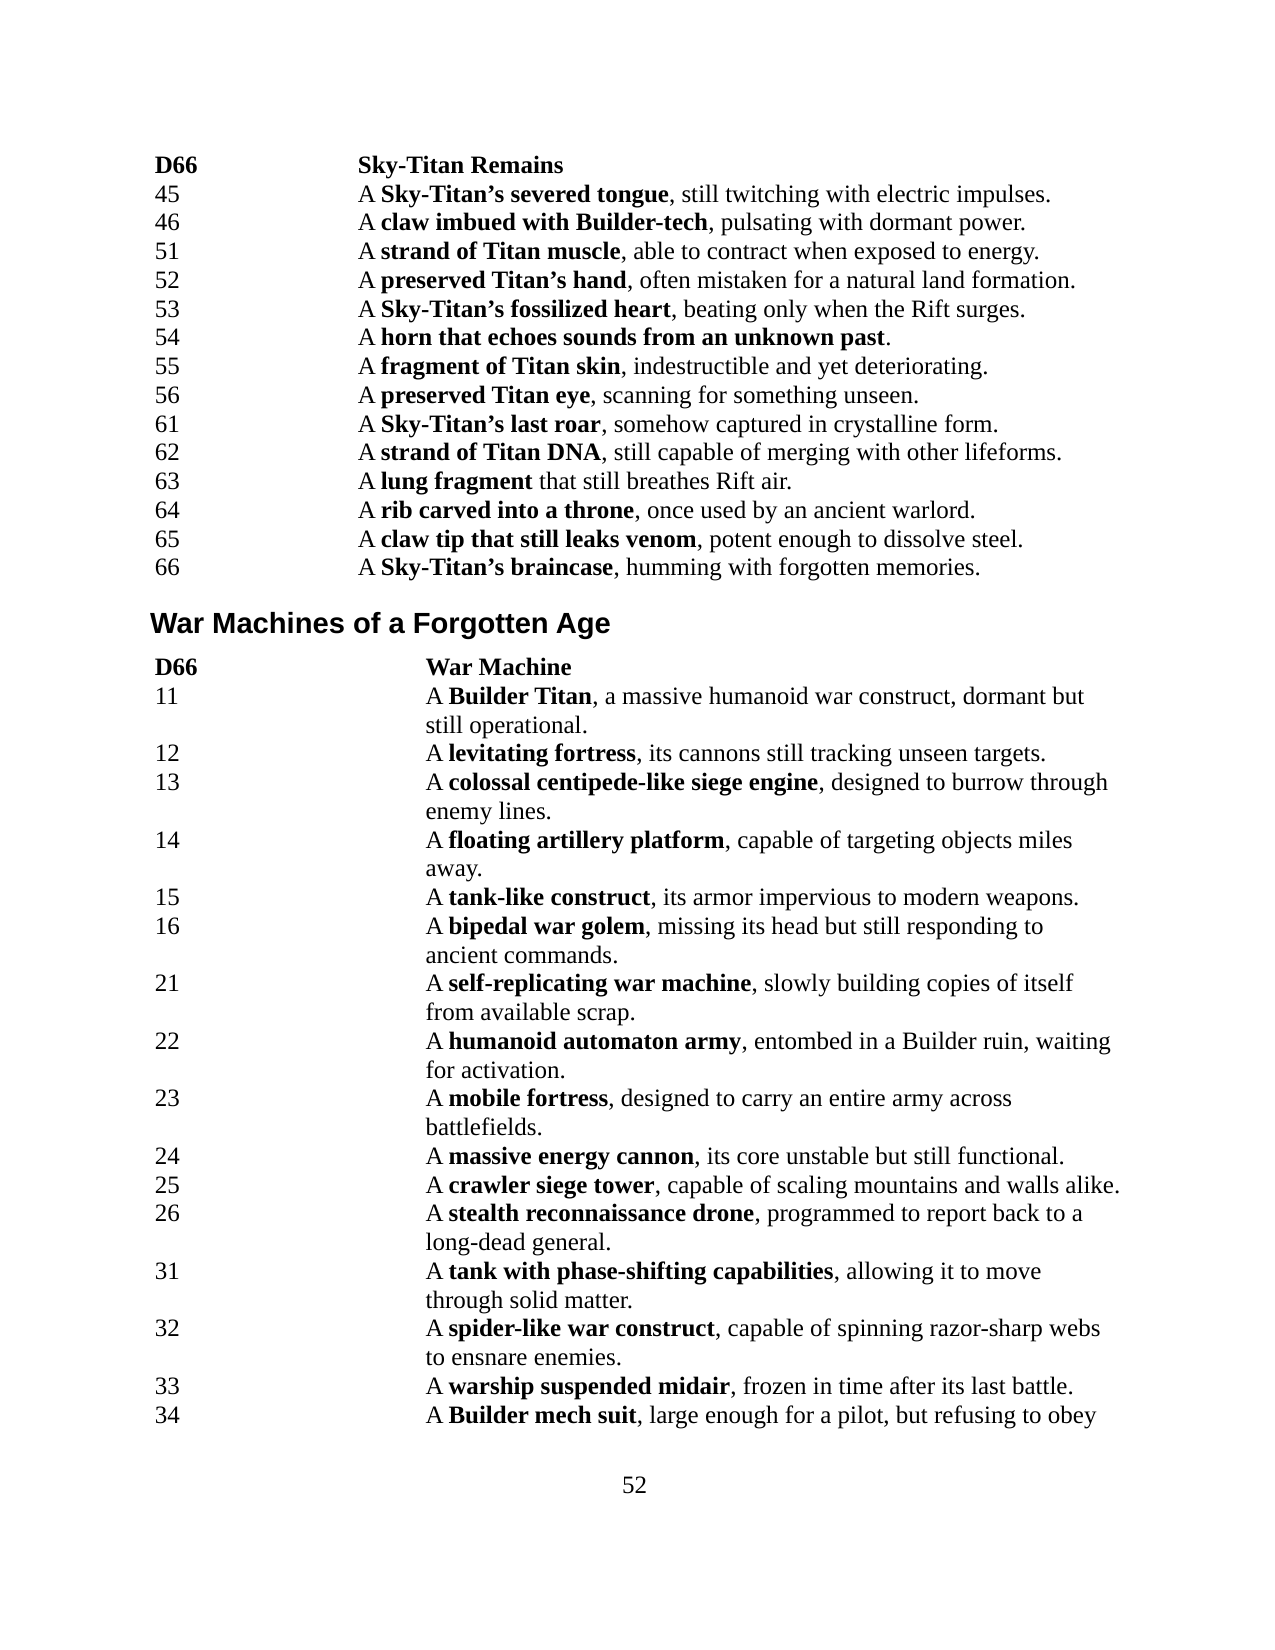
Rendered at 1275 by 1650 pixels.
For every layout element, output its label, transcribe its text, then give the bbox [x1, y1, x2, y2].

table_cell 24 [150, 1141, 421, 1170]
table_cell 61 [150, 409, 353, 437]
table_cell A preserved Titan’s hand, often mistaken for a natural land formation. [353, 265, 1125, 294]
table_cell A tank with phase-shifting capabilities, allowing it to move through solid matter. [421, 1256, 1125, 1313]
table_cell A colossal centipede-like siege engine, designed to burrow through enemy lines. [421, 767, 1125, 825]
table_cell 21 [150, 969, 421, 1026]
table_cell A Sky-Titan’s severed tongue, still twitching with electric impulses. [353, 179, 1125, 207]
table_header War Machine [421, 652, 1125, 681]
table_cell A lung fragment that still breathes Rift air. [353, 466, 1125, 495]
table_cell A claw tip that still leaks venom, potent enough to dissolve steel. [353, 524, 1125, 552]
table_cell 53 [150, 294, 353, 322]
table_header D66 [150, 150, 353, 179]
table_cell A spider-like war construct, capable of spinning razor-sharp webs to ensnare enemies. [421, 1314, 1125, 1371]
table_cell A massive energy cannon, its core unstable but still functional. [421, 1141, 1125, 1170]
table_cell 13 [150, 767, 421, 825]
table_cell 12 [150, 739, 421, 767]
table_cell A warship suspended midair, frozen in time after its last battle. [421, 1371, 1125, 1400]
table_cell A floating artillery platform, capable of targeting objects miles away. [421, 825, 1125, 882]
table_cell A Sky-Titan’s braincase, humming with forgotten memories. [353, 553, 1125, 581]
table_cell A preserved Titan eye, scanning for something unseen. [353, 380, 1125, 409]
table_cell 46 [150, 208, 353, 236]
table_cell 22 [150, 1026, 421, 1083]
table_cell 26 [150, 1199, 421, 1256]
table_cell 31 [150, 1256, 421, 1313]
table_header D66 [150, 652, 421, 681]
table_cell 25 [150, 1170, 421, 1198]
table_cell 62 [150, 438, 353, 466]
table_cell 66 [150, 553, 353, 581]
table_cell A Sky-Titan’s fossilized heart, beating only when the Rift surges. [353, 294, 1125, 322]
table_cell 54 [150, 323, 353, 351]
table_cell A tank-like construct, its armor impervious to modern weapons. [421, 882, 1125, 911]
table_cell A Builder mech suit, large enough for a pilot, but refusing to obey [421, 1400, 1125, 1428]
table_cell A Sky-Titan’s last roar, somehow captured in crystalline form. [353, 409, 1125, 437]
table_cell 52 [150, 265, 353, 294]
table_cell A fragment of Titan skin, indestructible and yet deteriorating. [353, 351, 1125, 380]
subtitle War Machines of a Forgotten Age [150, 606, 1125, 640]
table_cell A horn that echoes sounds from an unknown past. [353, 323, 1125, 351]
table_cell 15 [150, 882, 421, 911]
table_cell 23 [150, 1084, 421, 1141]
table_cell A levitating fortress, its cannons still tracking unseen targets. [421, 739, 1125, 767]
table_cell 63 [150, 466, 353, 495]
table_cell A bipedal war golem, missing its head but still responding to ancient commands. [421, 911, 1125, 968]
table_cell A self-replicating war machine, slowly building copies of itself from available scrap. [421, 969, 1125, 1026]
table_cell A humanoid automaton army, entombed in a Builder ruin, waiting for activation. [421, 1026, 1125, 1083]
table_cell A stealth reconnaissance drone, programmed to report back to a long-dead general. [421, 1199, 1125, 1256]
table_cell 45 [150, 179, 353, 207]
table_cell A strand of Titan DNA, still capable of merging with other lifeforms. [353, 438, 1125, 466]
table_header Sky-Titan Remains [353, 150, 1125, 179]
table_cell 32 [150, 1314, 421, 1371]
table_cell 51 [150, 236, 353, 265]
table_cell 55 [150, 351, 353, 380]
table_cell A rib carved into a throne, once used by an ancient warlord. [353, 495, 1125, 524]
table_cell A crawler siege tower, capable of scaling mountains and walls alike. [421, 1170, 1125, 1198]
table_cell A Builder Titan, a massive humanoid war construct, dormant but still operational. [421, 681, 1125, 738]
table_cell 33 [150, 1371, 421, 1400]
table_cell 65 [150, 524, 353, 552]
table_cell 64 [150, 495, 353, 524]
table_cell 14 [150, 825, 421, 882]
table_cell 11 [150, 681, 421, 738]
table_cell 16 [150, 911, 421, 968]
table_cell 56 [150, 380, 353, 409]
table_cell A mobile fortress, designed to carry an entire army across battlefields. [421, 1084, 1125, 1141]
table_cell A claw imbued with Builder-tech, pulsating with dormant power. [353, 208, 1125, 236]
table_cell A strand of Titan muscle, able to contract when exposed to energy. [353, 236, 1125, 265]
table_cell 34 [150, 1400, 421, 1428]
